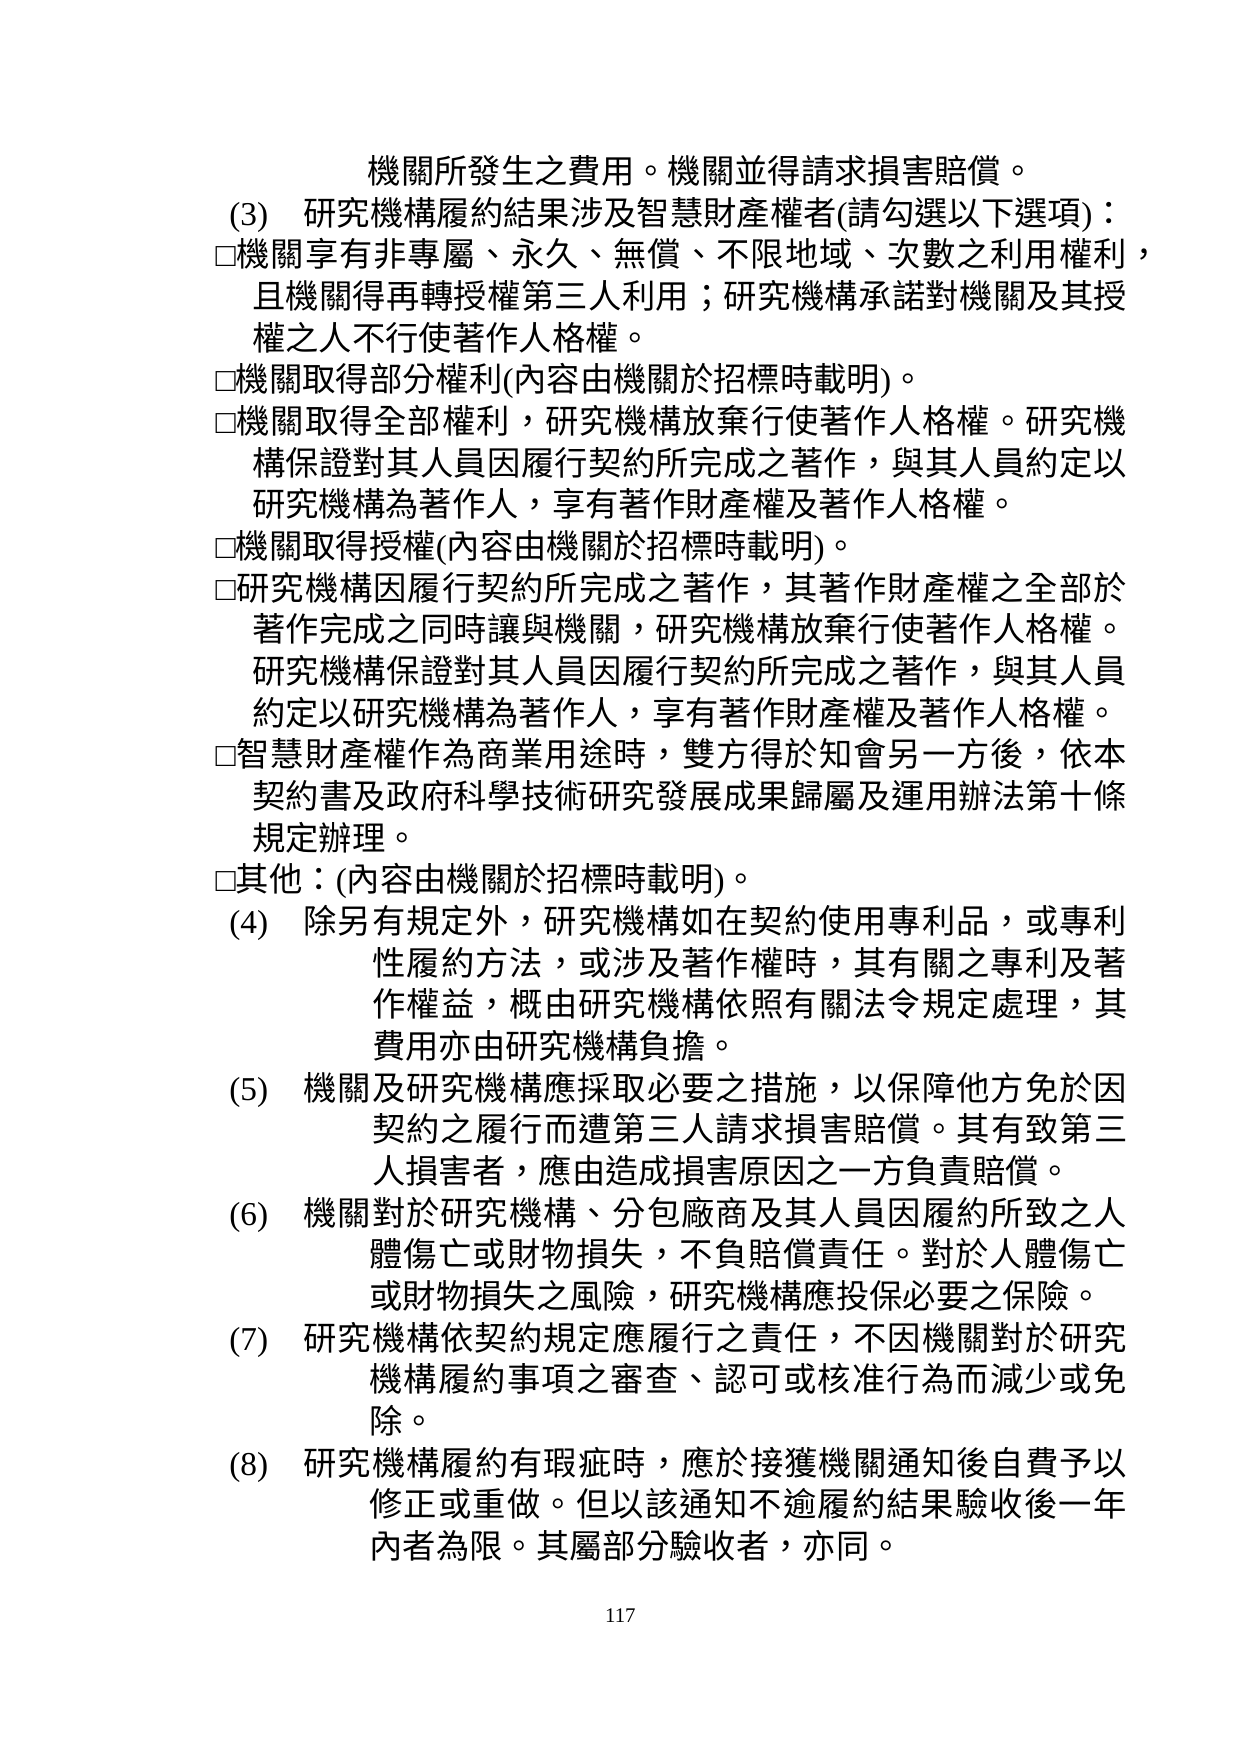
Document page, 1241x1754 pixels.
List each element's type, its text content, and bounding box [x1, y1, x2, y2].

text □機關取得授權(內容由機關於招標時載明)。 [215, 525, 1128, 567]
list 機關所發生之費用。機關並得請求損害賠償。 [229, 150, 1128, 192]
list 除另有規定外，研究機構如在契約使用專利品，或專利性履約方法，或涉及著作權時，其有關之專利及著作權益，概由研究機構依照有關法令規定處理，其費用亦由研究機構負擔。 [229, 900, 1128, 1067]
text □智慧財產權作為商業用途時，雙方得於知會另一方後，依本契約書及政府科學技術研究發展成果歸屬及運用辦法第十條規定辦理。 [215, 733, 1128, 858]
text □研究機構因履行契約所完成之著作，其著作財產權之全部於著作完成之同時讓與機關，研究機構放棄行使著作人格權。研究機構保證對其人員因履行契約所完成之著作，與其人員約定以研究機構為著作人，享有著作財產權及著作人格權。 [215, 567, 1128, 733]
text □機關取得全部權利，研究機構放棄行使著作人格權。研究機構保證對其人員因履行契約所完成之著作，與其人員約定以研究機構為著作人，享有著作財產權及著作人格權。 [215, 400, 1128, 525]
text □機關享有非專屬、永久、無償、不限地域、次數之利用權利，且機關得再轉授權第三人利用；研究機構承諾對機關及其授權之人不行使著作人格權。 [215, 233, 1128, 358]
text □機關取得部分權利(內容由機關於招標時載明)。 [215, 358, 1128, 400]
text □其他：(內容由機關於招標時載明)。 [215, 858, 1128, 900]
list 機關對於研究機構、分包廠商及其人員因履約所致之人體傷亡或財物損失，不負賠償責任。對於人體傷亡或財物損失之風險，研究機構應投保必要之保險。 [229, 1192, 1128, 1317]
list 研究機構依契約規定應履行之責任，不因機關對於研究機構履約事項之審查、認可或核准行為而減少或免除。 [229, 1317, 1128, 1442]
list 機關及研究機構應採取必要之措施，以保障他方免於因契約之履行而遭第三人請求損害賠償。其有致第三人損害者，應由造成損害原因之一方負責賠償。 [229, 1067, 1128, 1192]
list 研究機構履約有瑕疵時，應於接獲機關通知後自費予以修正或重做。但以該通知不逾履約結果驗收後一年內者為限。其屬部分驗收者，亦同。 [229, 1442, 1128, 1567]
list 研究機構履約結果涉及智慧財產權者(請勾選以下選項)： [229, 192, 1128, 233]
